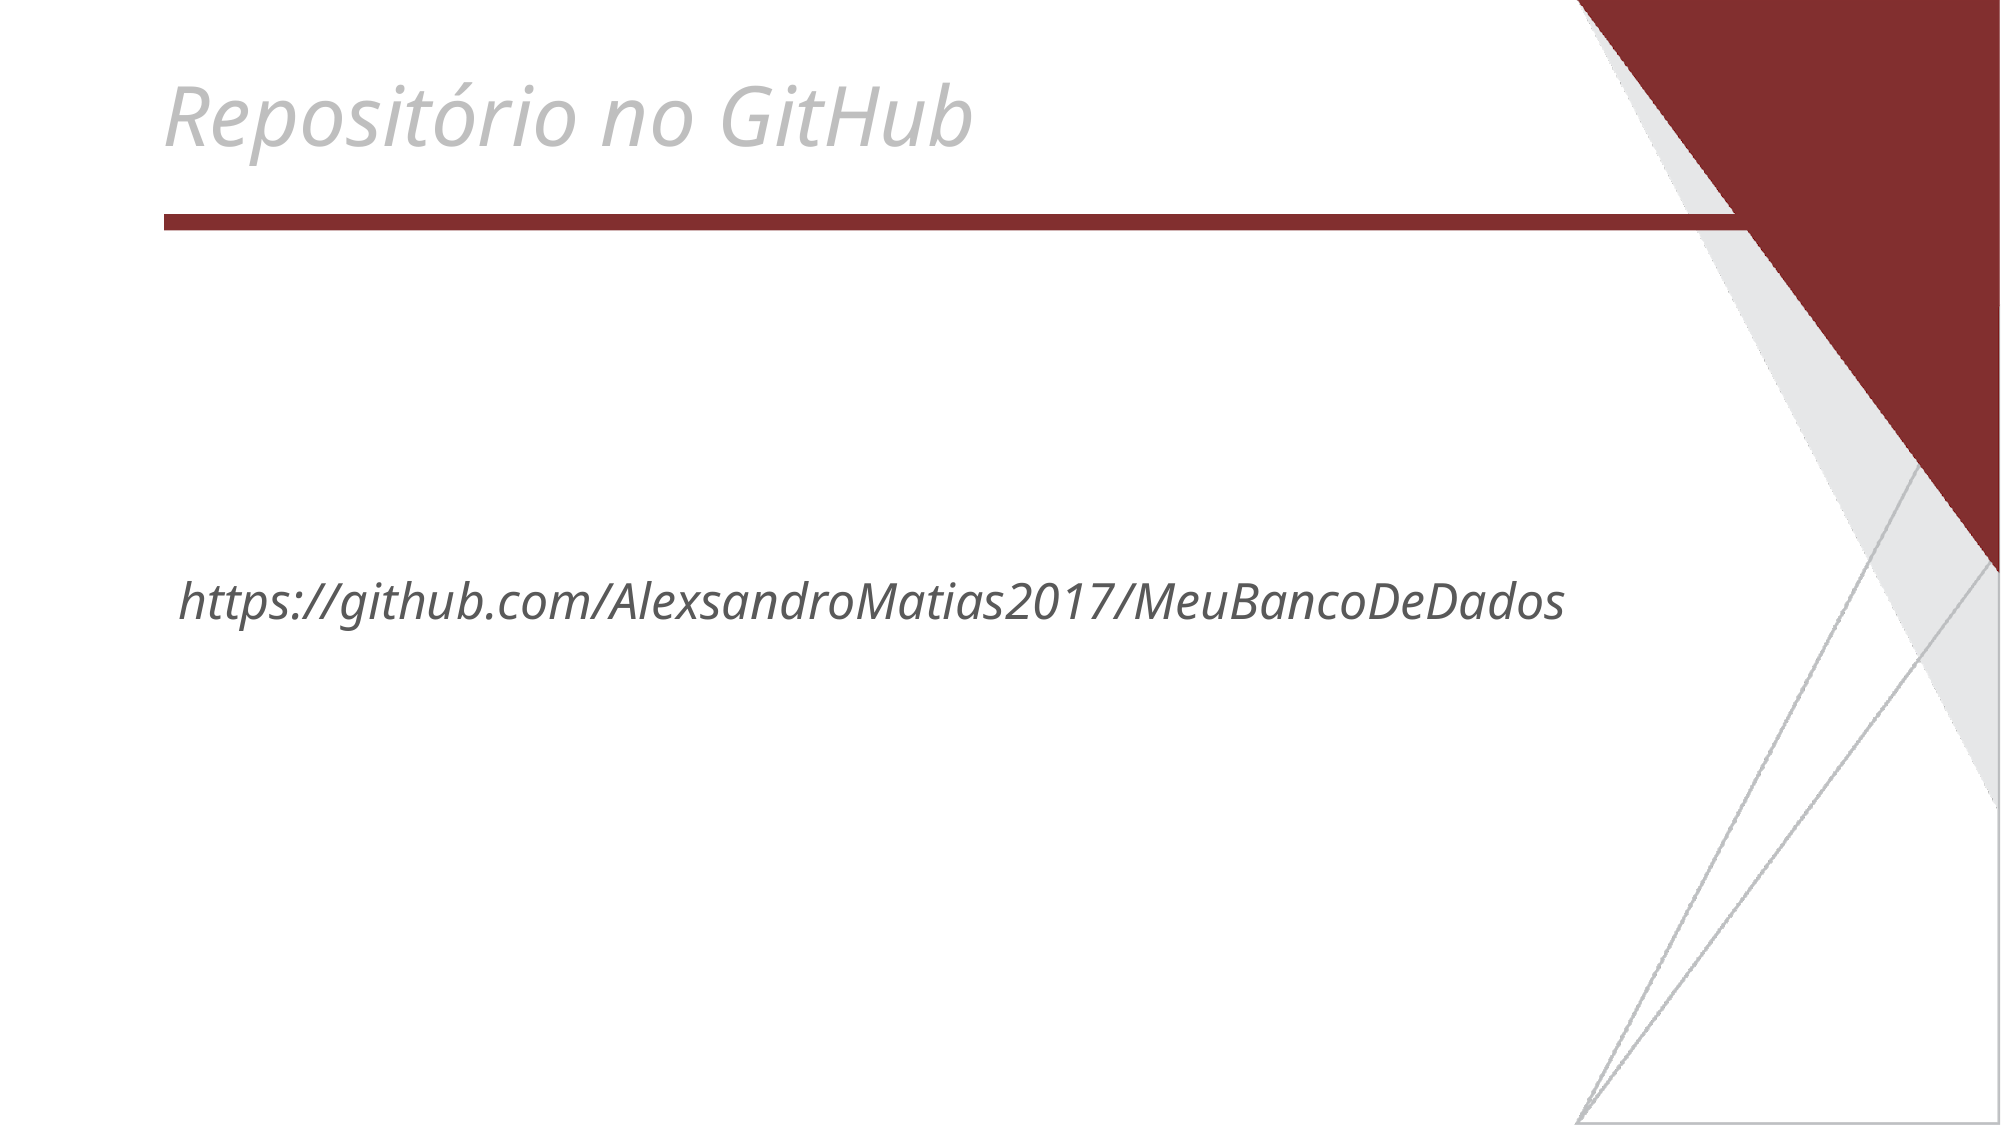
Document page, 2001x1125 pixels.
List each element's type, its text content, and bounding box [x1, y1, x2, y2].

picture [0, 0, 2001, 1125]
text_box [164, 214, 1927, 231]
text_box https://github.com/AlexsandroMatias2017/MeuBancoDeDados [164, 302, 1784, 1125]
text_box Repositório no GitHub [147, 55, 1681, 208]
